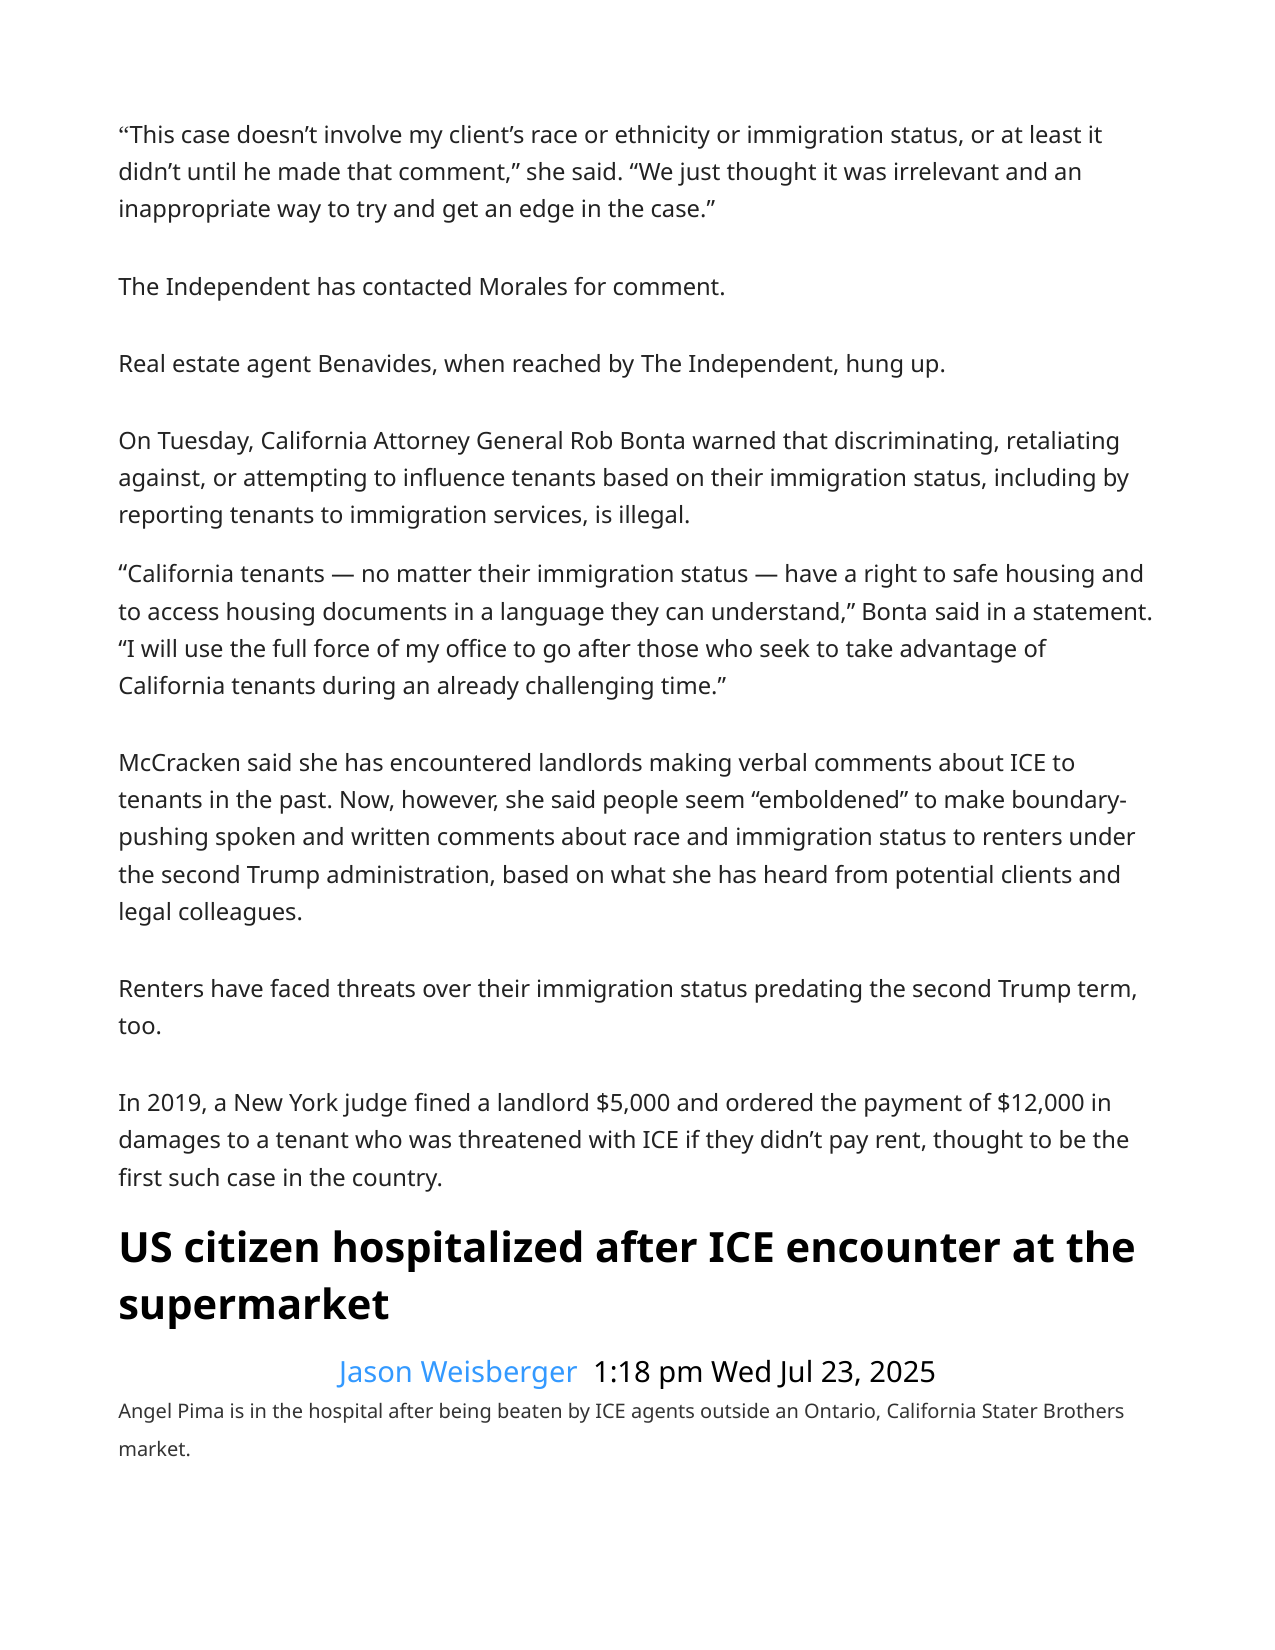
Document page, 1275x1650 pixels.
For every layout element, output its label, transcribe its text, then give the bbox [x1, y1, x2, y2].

text In 2019, a New York judge fined a landlord $5,000 and ordered the payment of $12,000 in damages to a tenant who was threatened with ICE if they didn’t pay rent, thought to be the first such case in the country. [118, 1086, 1157, 1193]
subtitle US citizen hospitalized after ICE encounter at the supermarket [118, 1218, 1157, 1331]
text McCracken said she has encountered landlords making verbal comments about ICE to tenants in the past. Now, however, she said people seem “emboldened” to make boundary-pushing spoken and written comments about race and immigration status to renters under the second Trump administration, based on what she has heard from potential clients and legal colleagues. [118, 746, 1157, 927]
text The Independent has contacted Morales for comment. [118, 270, 1157, 302]
text Real estate agent Benavides, when reached by The Independent, hung up. [118, 347, 1157, 379]
text Angel Pima is in the hospital after being beaten by ICE agents outside an Ontario, California Stater Brothers market. [118, 1397, 1157, 1463]
text Jason Weisberger 1:18 pm Wed Jul 23, 2025 [118, 1351, 1157, 1391]
text Renters have faced threats over their immigration status predating the second Trump term, too. [118, 972, 1157, 1042]
text On Tuesday, California Attorney General Rob Bonta warned that discriminating, retaliating against, or attempting to influence tenants based on their immigration status, including by reporting tenants to immigration services, is illegal. [118, 424, 1157, 531]
text “California tenants — no matter their immigration status — have a right to safe housing and to access housing documents in a language they can understand,” Bonta said in a statement. “I will use the full force of my office to go after those who seek to take advantage of California tenants during an already challenging time.” [118, 556, 1157, 701]
text “This case doesn’t involve my client’s race or ethnicity or immigration status, or at least it didn’t until he made that comment,” she said. “We just thought it was irrelevant and an inappropriate way to try and get an edge in the case.” [118, 118, 1157, 225]
